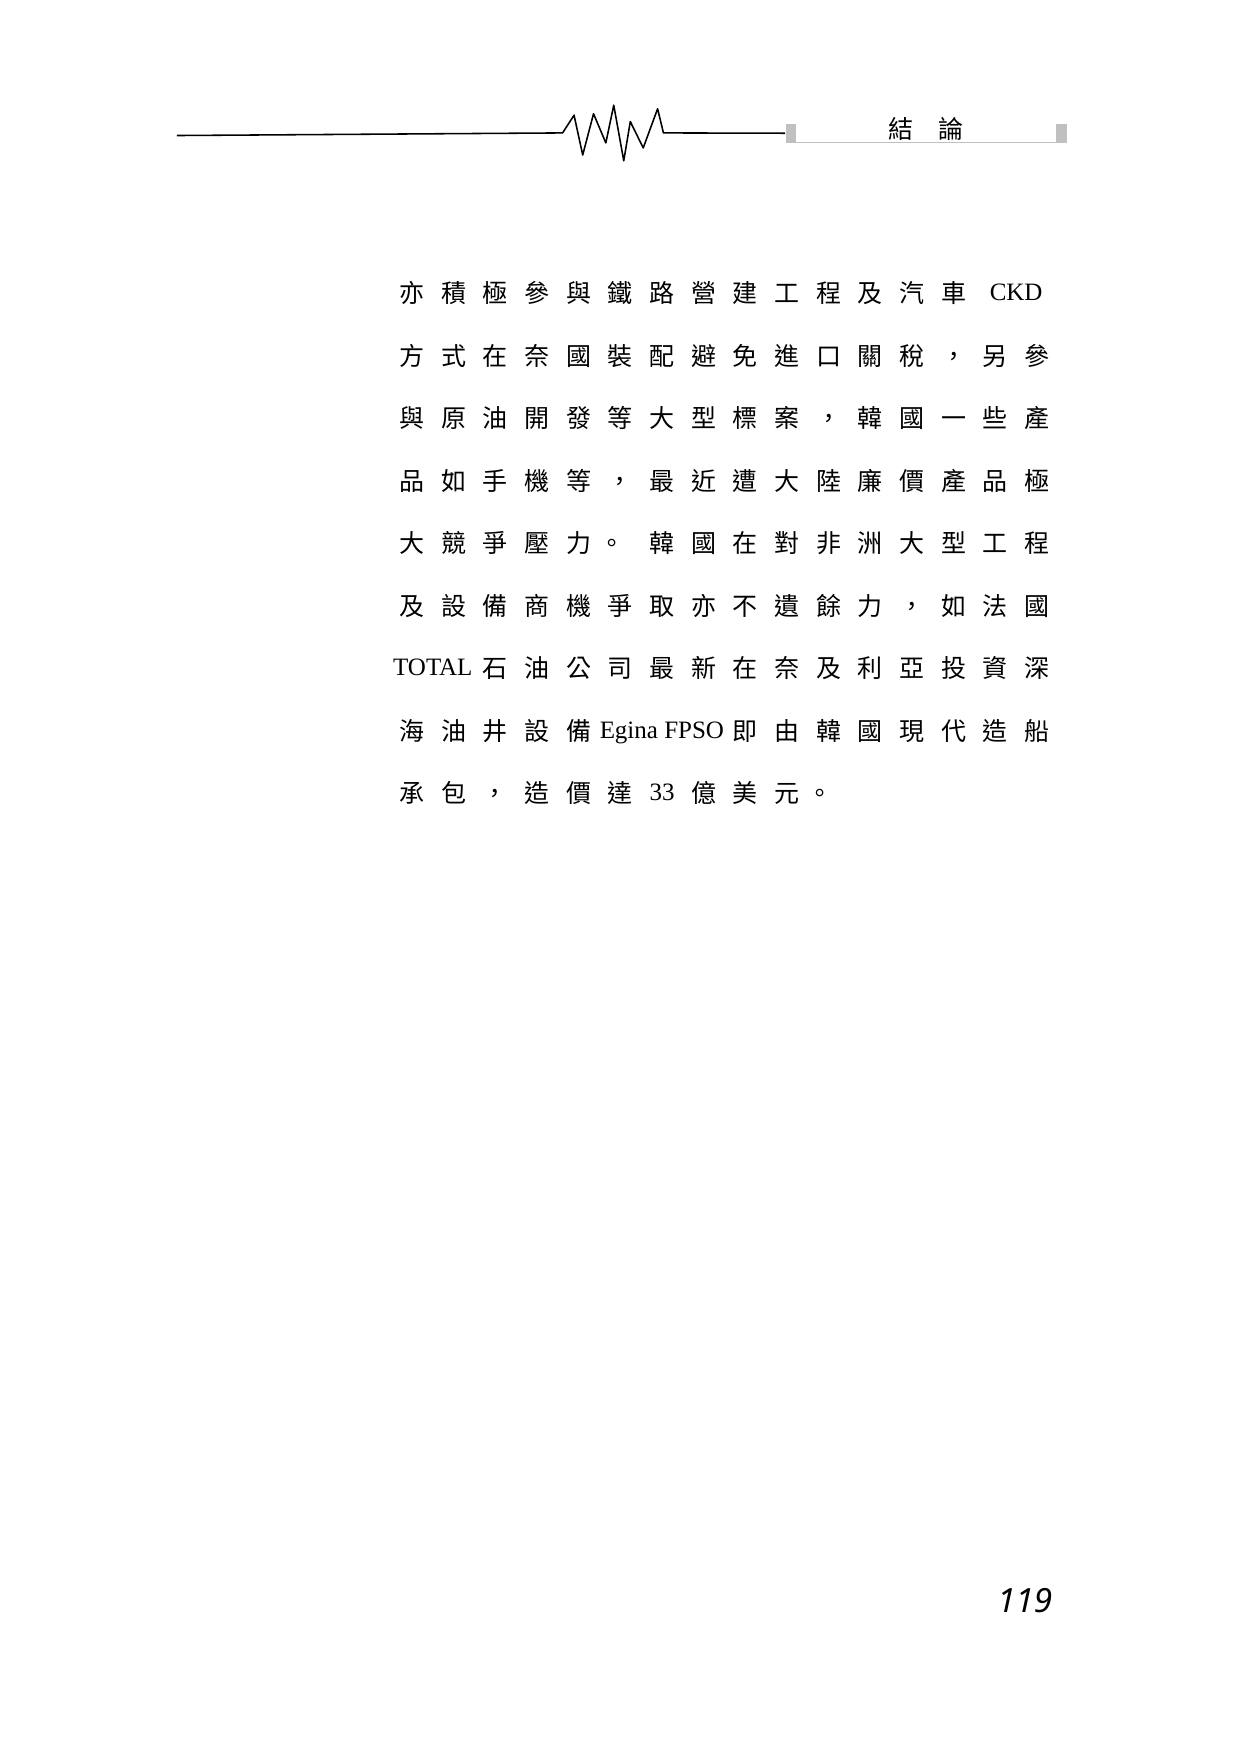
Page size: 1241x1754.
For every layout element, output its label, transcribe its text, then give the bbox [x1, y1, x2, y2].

text 亦積極參與鐵路營建工程及汽車CKD方式在奈國裝配避免進口關稅，另參與原油開發等大型標案，韓國一些產品如手機等，最近遭大陸廉價產品極大競爭壓力。韓國在對非洲大型工程及設備商機爭取亦不遺餘力，如法國TOTAL石油公司最新在奈及利亞投資深海油井設備Egina FPSO即由韓國現代造船承包，造價達33億美元。 [306, 250, 1058, 813]
